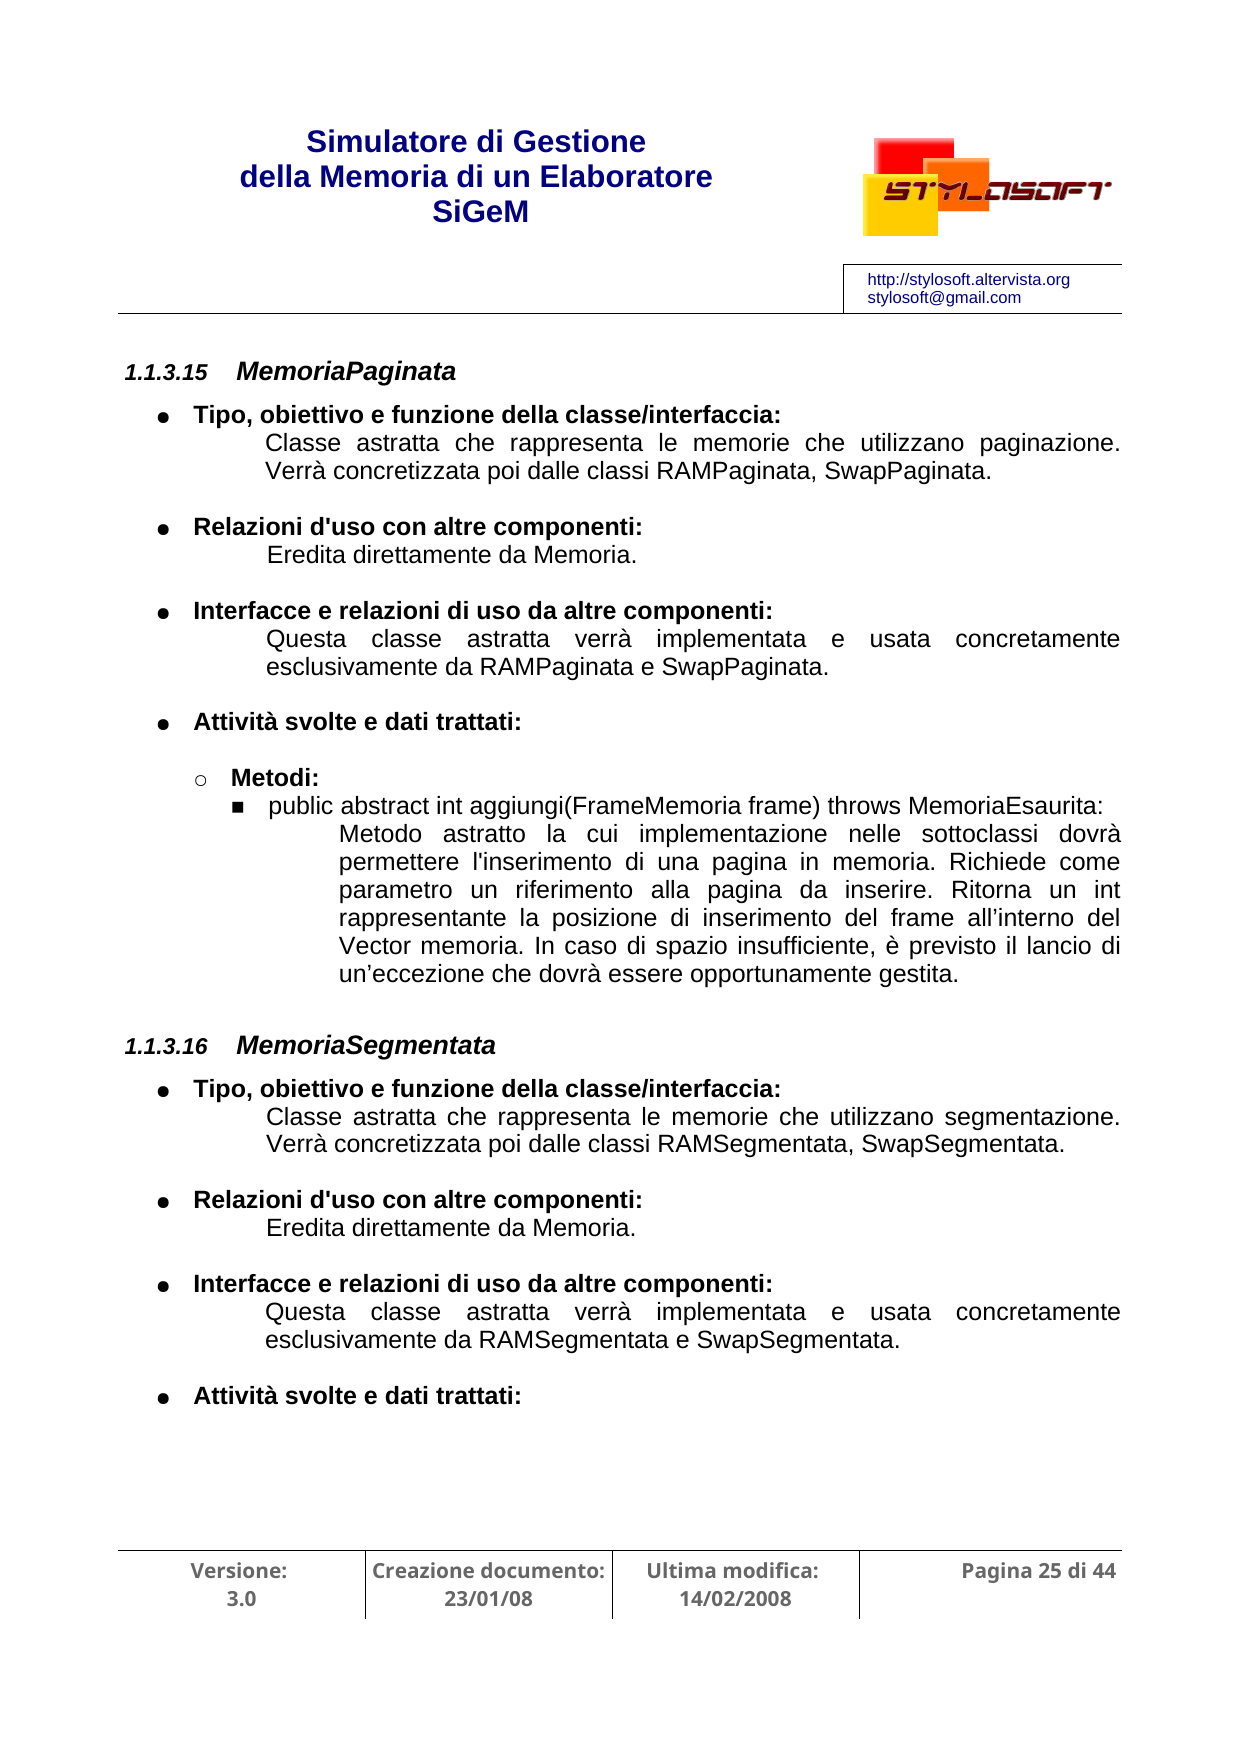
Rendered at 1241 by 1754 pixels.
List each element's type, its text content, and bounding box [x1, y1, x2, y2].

list Tipo, obiettivo e funzione della classe/interfaccia: [156, 1074, 1122, 1102]
subtitle MemoriaSegmentata [118, 1030, 1122, 1060]
list Metodi: [193, 764, 1122, 792]
subtitle MemoriaPaginata [118, 357, 1122, 386]
text Classe astratta che rappresenta le memorie che utilizzano paginazione. Verrà concretizzata poi dalle classi RAMPaginata, SwapPaginata. [265, 429, 1122, 485]
text Metodo astratto la cui implementazione nelle sottoclassi dovrà permettere l'inserimento di una pagina in memoria. Richiede come parametro un riferimento alla pagina da inserire. Ritorna un int rappresentante la posizione di inserimento del frame all’interno del Vector memoria. In caso di spazio insufficiente, è previsto il lancio di un’eccezione che dovrà essere opportunamente gestita. [339, 820, 1122, 987]
list Attività svolte e dati trattati: [156, 1382, 1122, 1409]
text Questa classe astratta verrà implementata e usata concretamente esclusivamente da RAMSegmentata e SwapSegmentata. [265, 1298, 1122, 1354]
list Relazioni d'uso con altre componenti: [156, 513, 1122, 541]
list Interfacce e relazioni di uso da altre componenti: [156, 1270, 1122, 1298]
text Classe astratta che rappresenta le memorie che utilizzano segmentazione. Verrà concretizzata poi dalle classi RAMSegmentata, SwapSegmentata. [266, 1102, 1122, 1158]
list public abstract int aggiungi(FrameMemoria frame) throws MemoriaEsaurita: [231, 792, 1122, 820]
list Relazioni d'uso con altre componenti: [156, 1186, 1122, 1214]
picture [848, 123, 1117, 247]
text Eredita direttamente da Memoria. [266, 1214, 1122, 1242]
list Interfacce e relazioni di uso da altre componenti: [156, 596, 1122, 624]
list Attività svolte e dati trattati: [156, 708, 1122, 736]
text Eredita direttamente da Memoria. [267, 541, 1122, 568]
list Tipo, obiettivo e funzione della classe/interfaccia: [156, 401, 1122, 429]
text Questa classe astratta verrà implementata e usata concretamente esclusivamente da RAMPaginata e SwapPaginata. [266, 624, 1122, 680]
